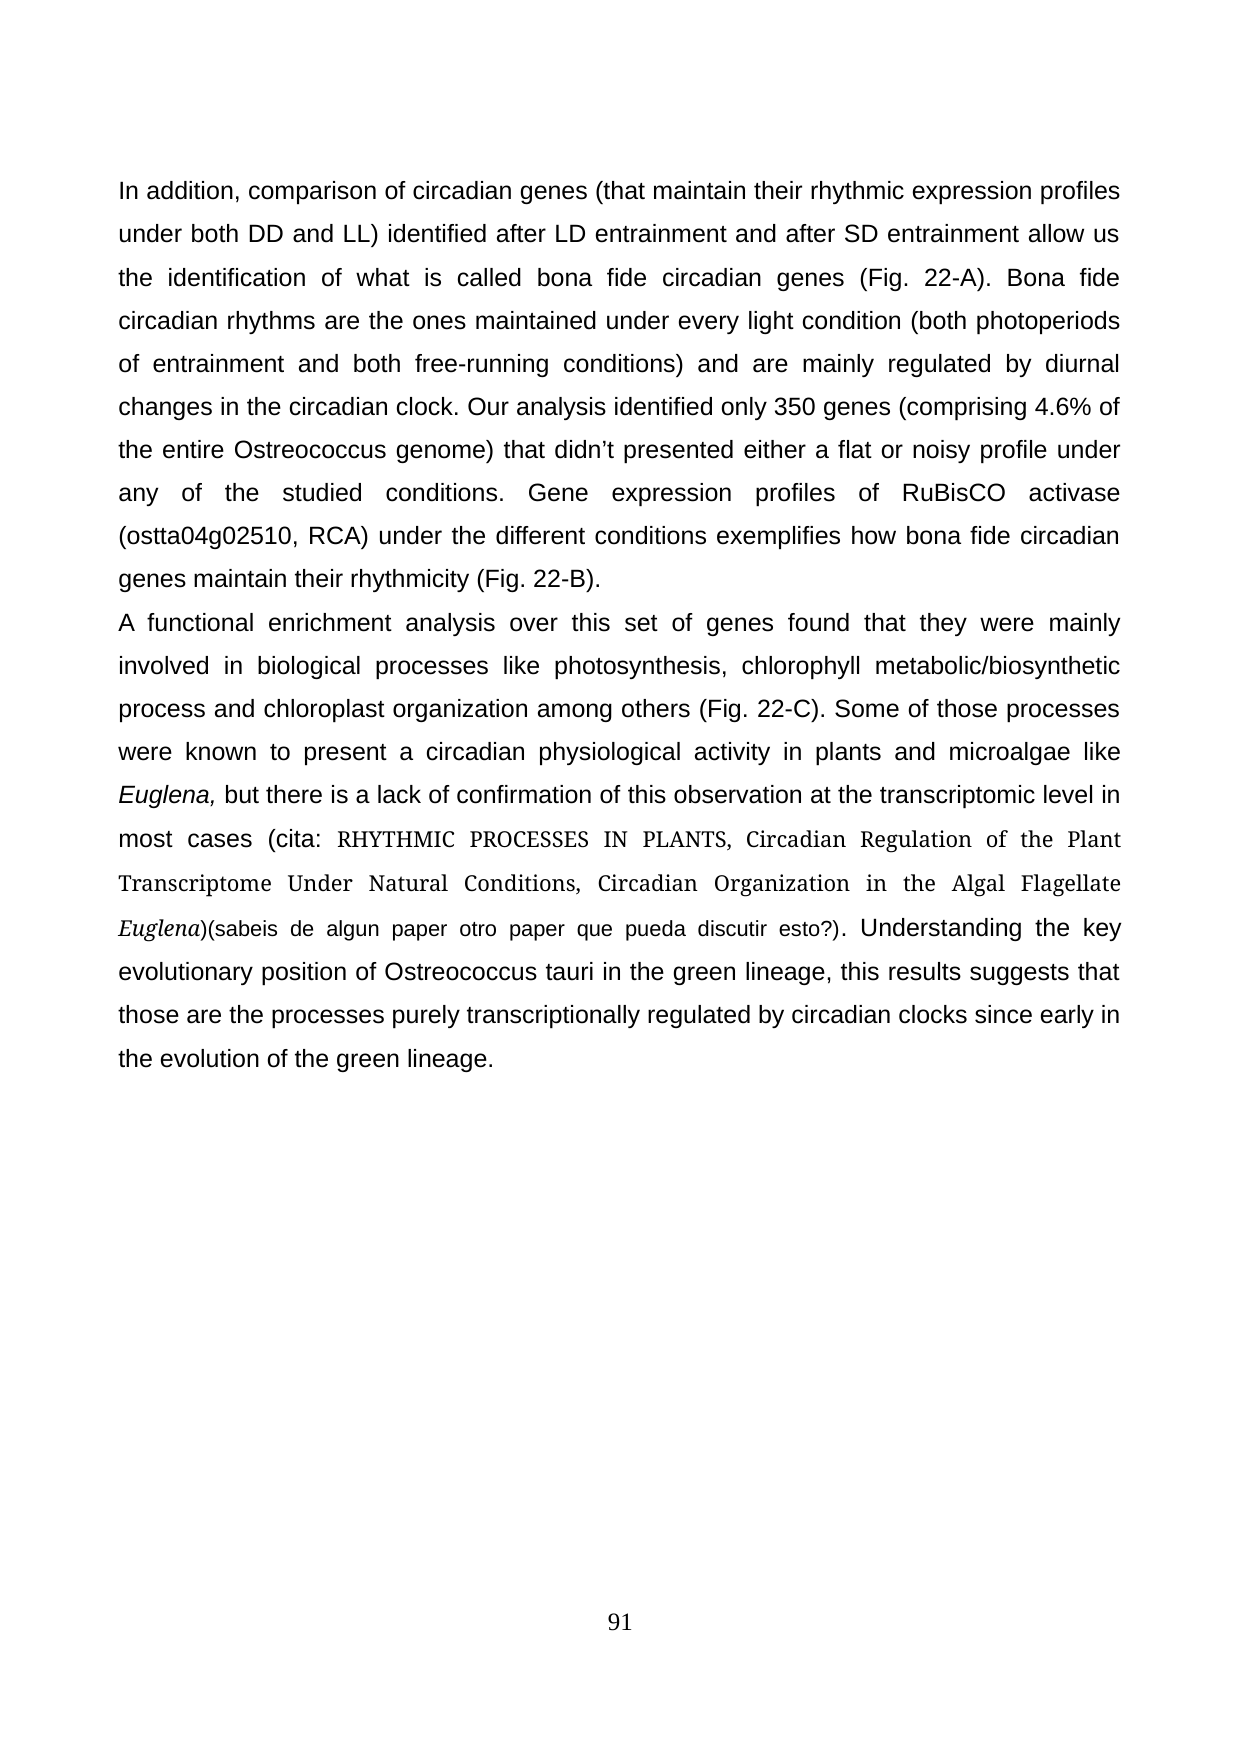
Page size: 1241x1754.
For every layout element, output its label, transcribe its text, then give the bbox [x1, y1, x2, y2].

text In addition, comparison of circadian genes (that maintain their rhythmic expression profiles under both DD and LL) identified after LD entrainment and after SD entrainment allow us the identification of what is called bona fide circadian genes (Fig. 22-A). Bona fide circadian rhythms are the ones maintained under every light condition (both photoperiods of entrainment and both free-running conditions) and are mainly regulated by diurnal changes in the circadian clock. Our analysis identified only 350 genes (comprising 4.6% of the entire Ostreococcus genome) that didn’t presented either a flat or noisy profile under any of the studied conditions. Gene expression profiles of RuBisCO activase (ostta04g02510, RCA) under the different conditions exemplifies how bona fide circadian genes maintain their rhythmicity (Fig. 22-B). [118, 176, 1122, 593]
text A functional enrichment analysis over this set of genes found that they were mainly involved in biological processes like photosynthesis, chlorophyll metabolic/biosynthetic process and chloroplast organization among others (Fig. 22-C). Some of those processes were known to present a circadian physiological activity in plants and microalgae like Euglena, but there is a lack of confirmation of this observation at the transcriptomic level in most cases (cita: RHYTHMIC PROCESSES IN PLANTS, Circadian Regulation of the Plant Transcriptome Under Natural Conditions, Circadian Organization in the Algal Flagellate Euglena)(sabeis de algun paper otro paper que pueda discutir esto?). Understanding the key evolutionary position of Ostreococcus tauri in the green lineage, this results suggests that those are the processes purely transcriptionally regulated by circadian clocks since early in the evolution of the green lineage. [118, 608, 1122, 1072]
